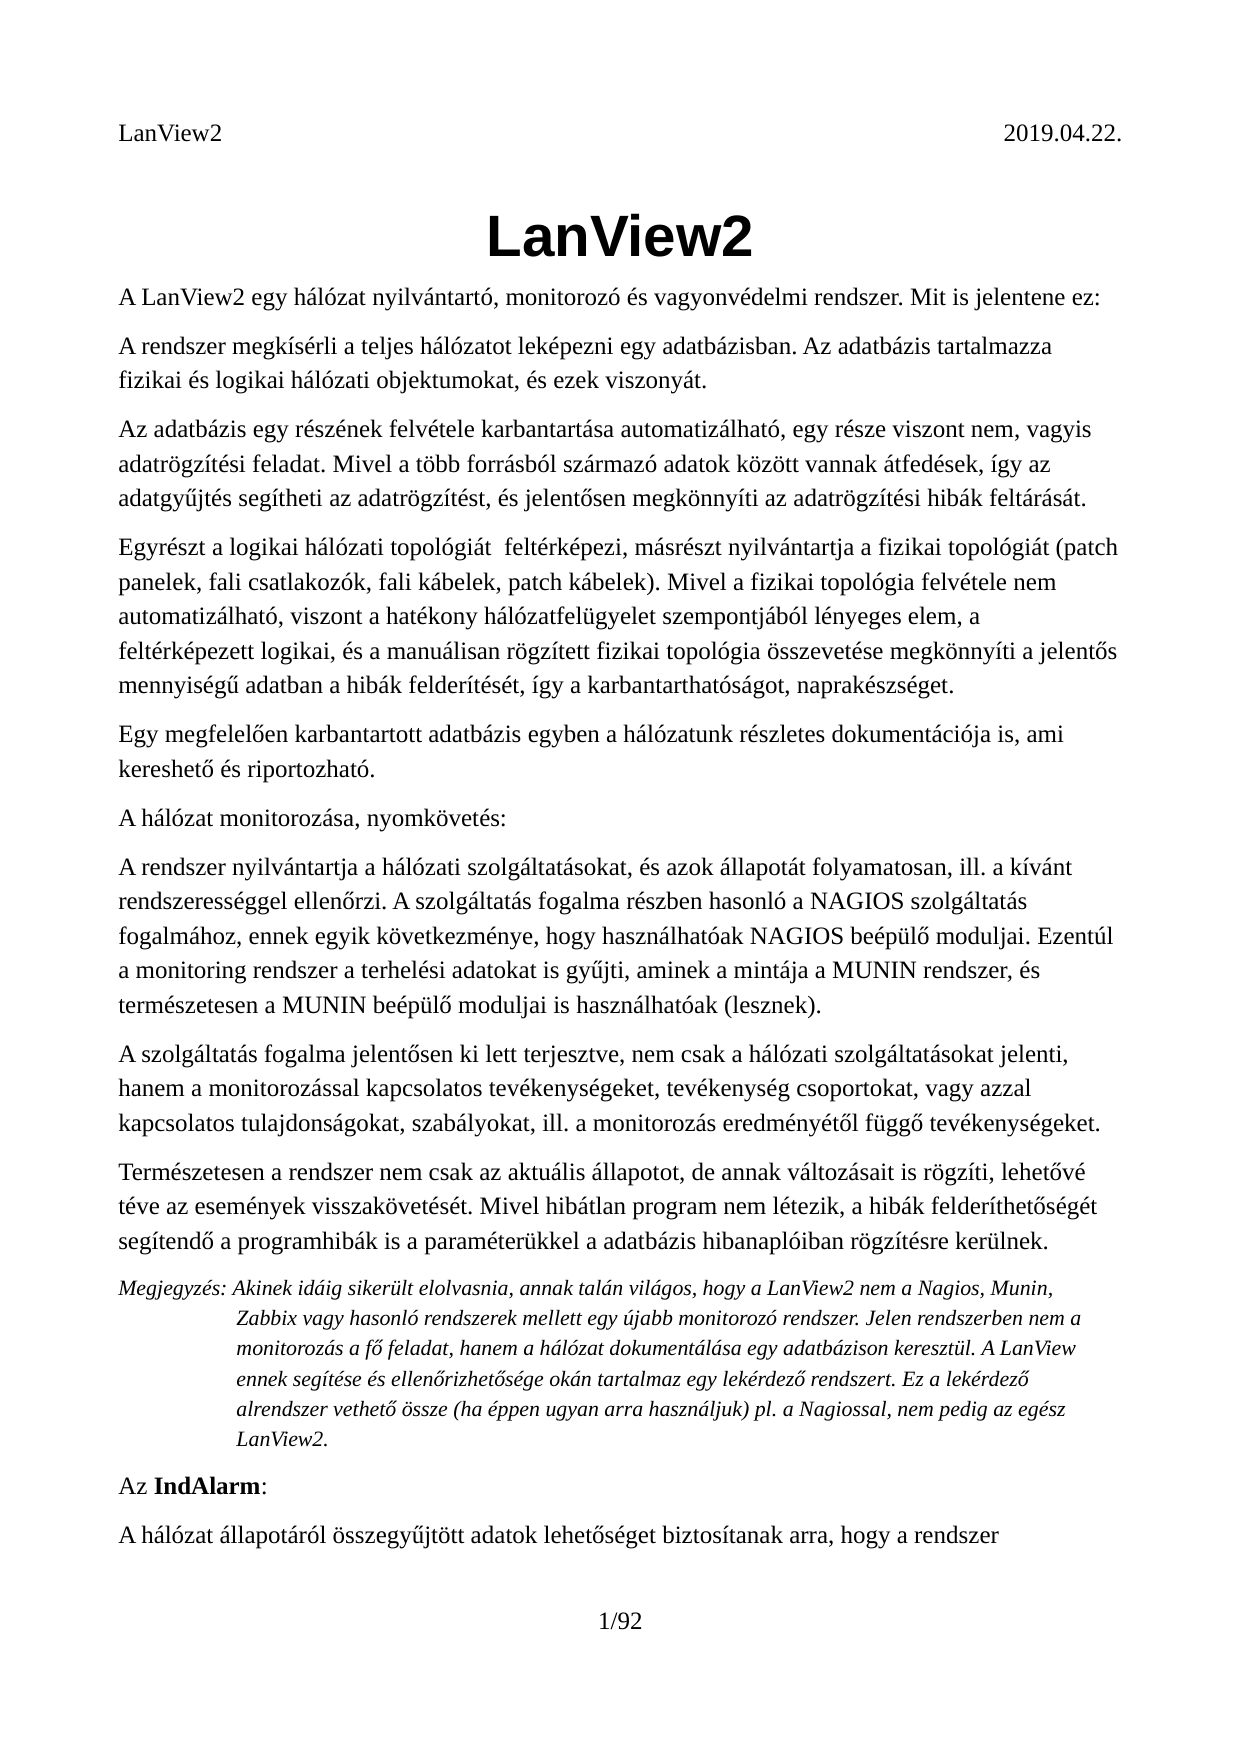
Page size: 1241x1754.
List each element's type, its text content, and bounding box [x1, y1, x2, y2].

text A LanView2 egy hálózat nyilvántartó, monitorozó és vagyonvédelmi rendszer. Mit is jelentene ez: [118, 282, 1122, 310]
text Az IndAlarm: [118, 1471, 1122, 1499]
text Egy megfelelően karbantartott adatbázis egyben a hálózatunk részletes dokumentációja is, ami kereshető és riportozható. [118, 719, 1122, 782]
text A rendszer nyilvántartja a hálózati szolgáltatásokat, és azok állapotát folyamatosan, ill. a kívánt rendszerességgel ellenőrzi. A szolgáltatás fogalma részben hasonló a NAGIOS szolgáltatás fogalmához, ennek egyik következménye, hogy használhatóak NAGIOS beépülő moduljai. Ezentúl a monitoring rendszer a terhelési adatokat is gyűjti, aminek a mintája a MUNIN rendszer, és természetesen a MUNIN beépülő moduljai is használhatóak (lesznek). [118, 852, 1122, 1018]
text Megjegyzés: Akinek idáig sikerült elolvasnia, annak talán világos, hogy a LanView2 nem a Nagios, Munin, Zabbix vagy hasonló rendszerek mellett egy újabb monitorozó rendszer. Jelen rendszerben nem a monitorozás a fő feladat, hanem a hálózat dokumentálása egy adatbázison keresztül. A LanView ennek segítése és ellenőrizhetősége okán tartalmaz egy lekérdező rendszert. Ez a lekérdező alrendszer vethető össze (ha éppen ugyan arra használjuk) pl. a Nagiossal, nem pedig az egész LanView2. [118, 1275, 1122, 1451]
text A hálózat monitorozása, nyomkövetés: [118, 803, 1122, 832]
text Egyrészt a logikai hálózati topológiát feltérképezi, másrészt nyilvántartja a fizikai topológiát (patch panelek, fali csatlakozók, fali kábelek, patch kábelek). Mivel a fizikai topológia felvétele nem automatizálható, viszont a hatékony hálózatfelügyelet szempontjából lényeges elem, a feltérképezett logikai, és a manuálisan rögzített fizikai topológia összevetése megkönnyíti a jelentős mennyiségű adatban a hibák felderítését, így a karbantarthatóságot, naprakészséget. [118, 532, 1122, 699]
title LanView2 [118, 202, 1122, 269]
text A szolgáltatás fogalma jelentősen ki lett terjesztve, nem csak a hálózati szolgáltatásokat jelenti, hanem a monitorozással kapcsolatos tevékenységeket, tevékenység csoportokat, vagy azzal kapcsolatos tulajdonságokat, szabályokat, ill. a monitorozás eredményétől függő tevékenységeket. [118, 1039, 1122, 1137]
text Természetesen a rendszer nem csak az aktuális állapotot, de annak változásait is rögzíti, lehetővé téve az események visszakövetését. Mivel hibátlan program nem létezik, a hibák felderíthetőségét segítendő a programhibák is a paraméterükkel a adatbázis hibanaplóiban rögzítésre kerülnek. [118, 1157, 1122, 1254]
text Az adatbázis egy részének felvétele karbantartása automatizálható, egy része viszont nem, vagyis adatrögzítési feladat. Mivel a több forrásból származó adatok között vannak átfedések, így az adatgyűjtés segítheti az adatrögzítést, és jelentősen megkönnyíti az adatrögzítési hibák feltárását. [118, 414, 1122, 512]
text A hálózat állapotáról összegyűjtött adatok lehetőséget biztosítanak arra, hogy a rendszer [118, 1520, 1122, 1548]
text A rendszer megkísérli a teljes hálózatot leképezni egy adatbázisban. Az adatbázis tartalmazza fizikai és logikai hálózati objektumokat, és ezek viszonyát. [118, 331, 1122, 394]
